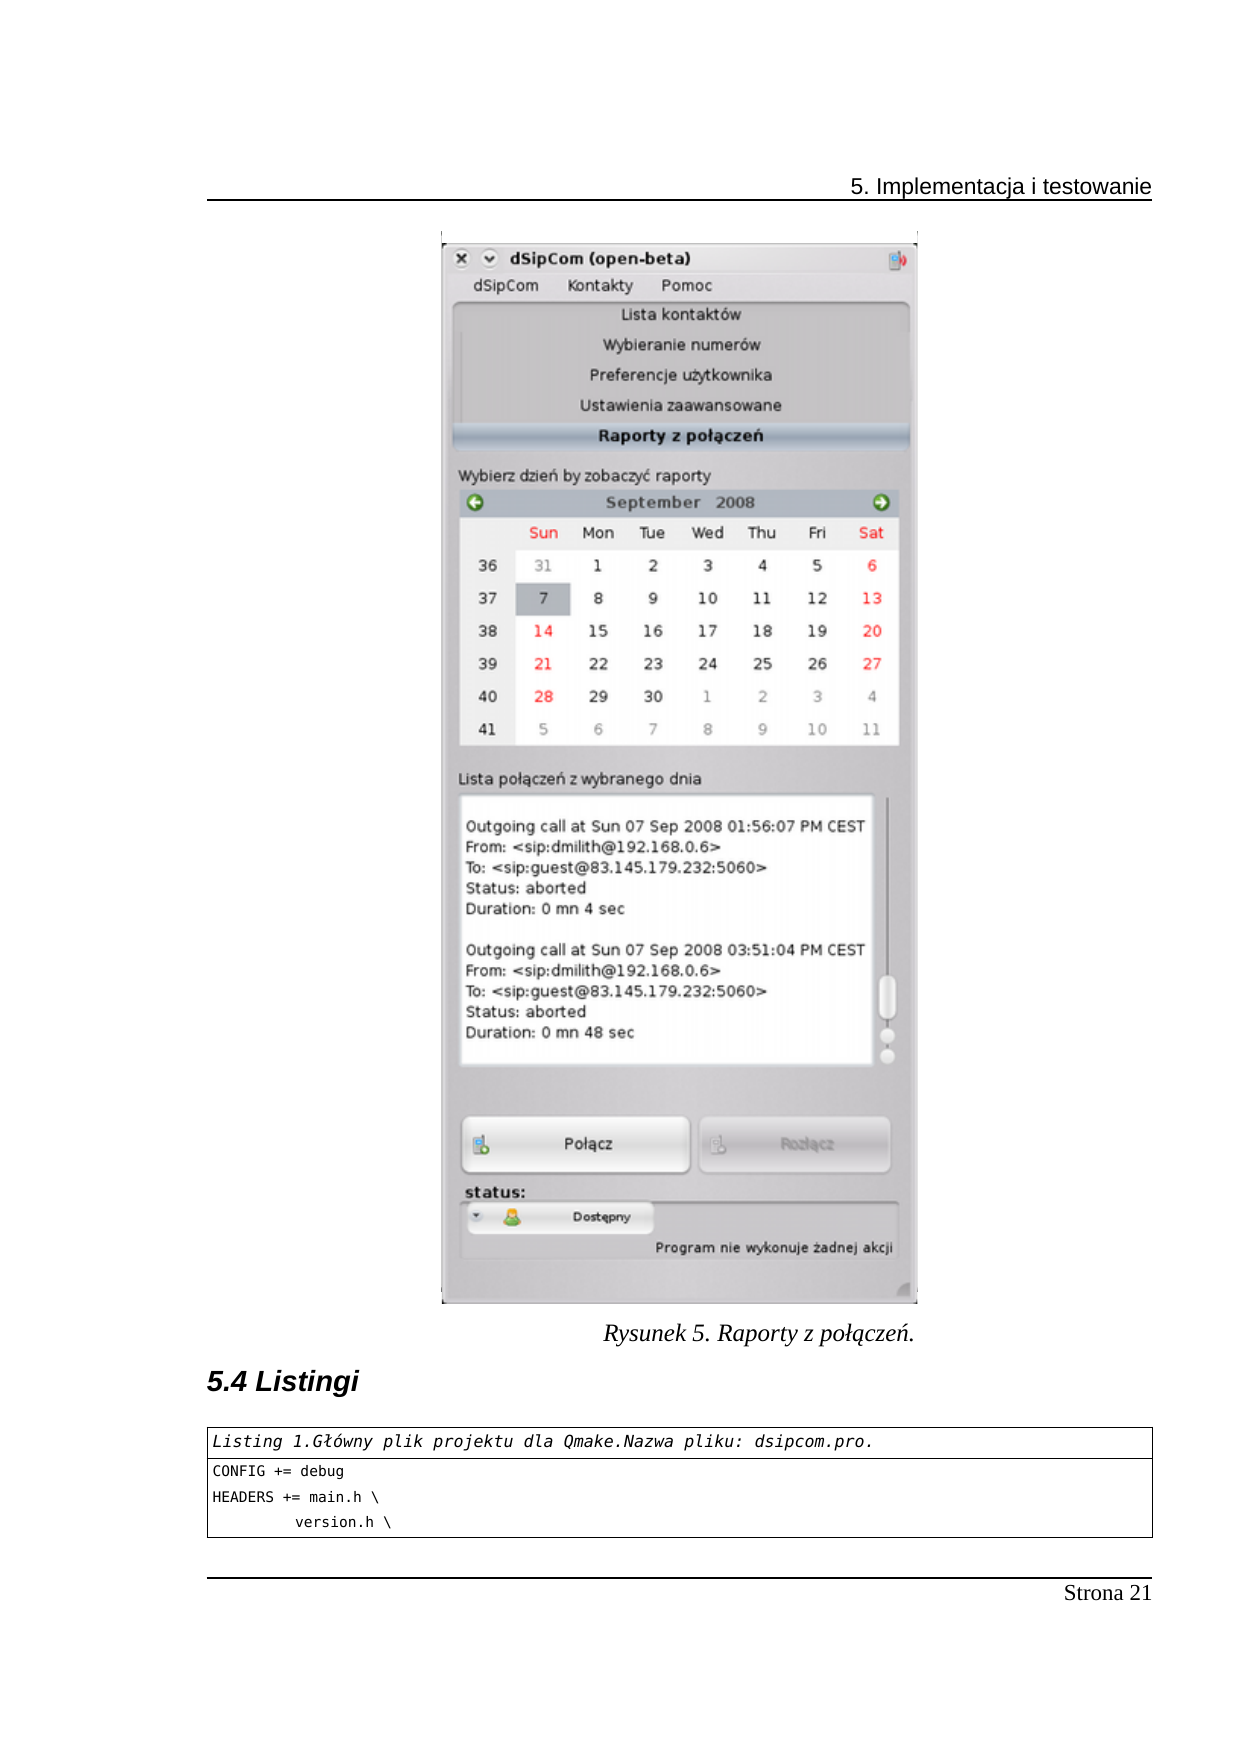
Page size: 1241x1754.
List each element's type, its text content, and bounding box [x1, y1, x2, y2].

table_cell CONFIG += debug HEADERS += main.h \ version.h \ [208, 1459, 1152, 1537]
picture [441, 231, 918, 1304]
text Rysunek 5. Raporty z połączeń. [442, 1304, 917, 1347]
subtitle 5.4 Listingi [207, 1304, 1152, 1397]
table_header Listing 1.Główny plik projektu dla Qmake.Nazwa pliku: dsipcom.pro. [208, 1428, 1152, 1457]
